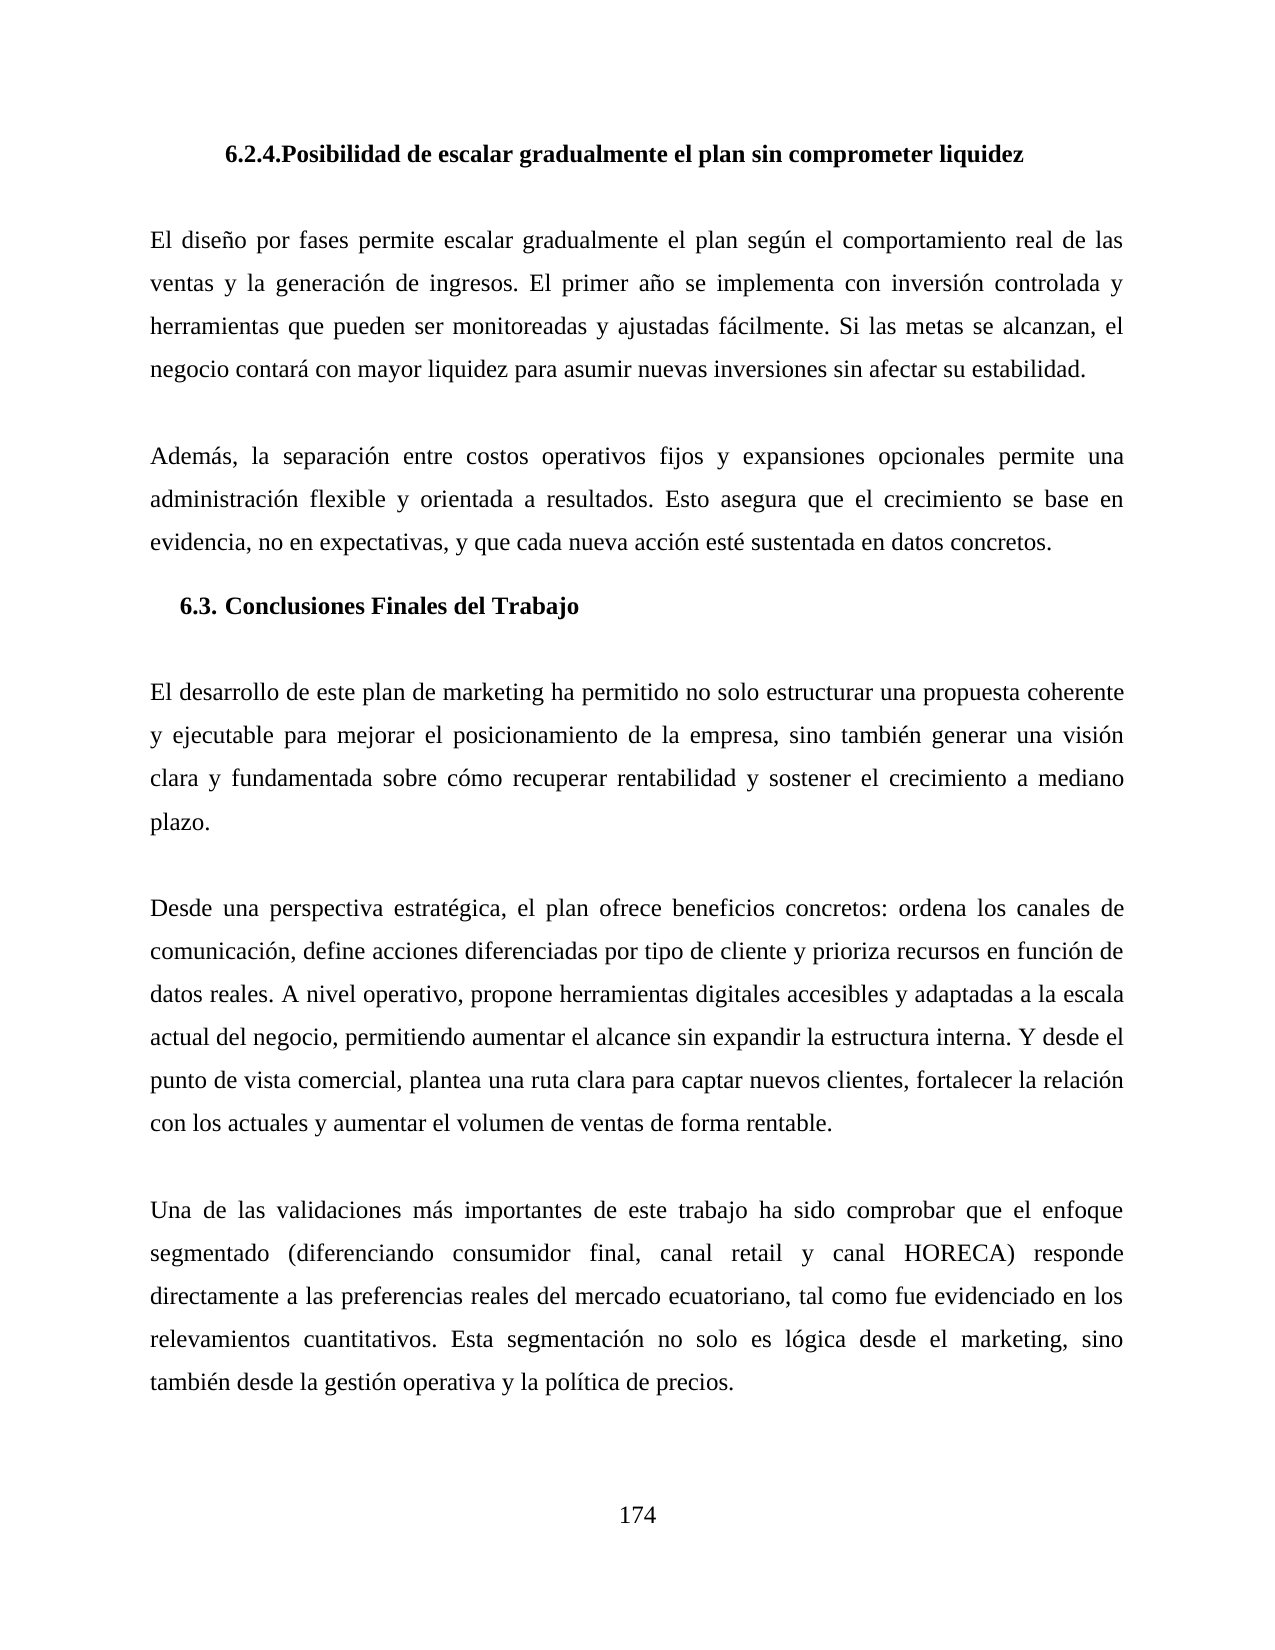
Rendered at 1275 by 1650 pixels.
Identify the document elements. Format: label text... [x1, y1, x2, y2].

list Posibilidad de escalar gradualmente el plan sin comprometer liquidez [225, 139, 1125, 168]
text El diseño por fases permite escalar gradualmente el plan según el comportamiento real de las ventas y la generación de ingresos. El primer año se implementa con inversión controlada y herramientas que pueden ser monitoreadas y ajustadas fácilmente. Si las metas se alcanzan, el negocio contará con mayor liquidez para asumir nuevas inversiones sin afectar su estabilidad. [150, 225, 1125, 383]
text Además, la separación entre costos operativos fijos y expansiones opcionales permite una administración flexible y orientada a resultados. Esto asegura que el crecimiento se base en evidencia, no en expectativas, y que cada nueva acción esté sustentada en datos concretos. [150, 441, 1125, 556]
text El desarrollo de este plan de marketing ha permitido no solo estructurar una propuesta coherente y ejecutable para mejorar el posicionamiento de la empresa, sino también generar una visión clara y fundamentada sobre cómo recuperar rentabilidad y sostener el crecimiento a mediano plazo. [150, 677, 1125, 835]
text Desde una perspectiva estratégica, el plan ofrece beneficios concretos: ordena los canales de comunicación, define acciones diferenciadas por tipo de cliente y prioriza recursos en función de datos reales. A nivel operativo, propone herramientas digitales accesibles y adaptadas a la escala actual del negocio, permitiendo aumentar el alcance sin expandir la estructura interna. Y desde el punto de vista comercial, plantea una ruta clara para captar nuevos clientes, fortalecer la relación con los actuales y aumentar el volumen de ventas de forma rentable. [150, 893, 1125, 1137]
list Conclusiones Finales del Trabajo [179, 591, 1125, 620]
text Una de las validaciones más importantes de este trabajo ha sido comprobar que el enfoque segmentado (diferenciando consumidor final, canal retail y canal HORECA) responde directamente a las preferencias reales del mercado ecuatoriano, tal como fue evidenciado en los relevamientos cuantitativos. Esta segmentación no solo es lógica desde el marketing, sino también desde la gestión operativa y la política de precios. [150, 1195, 1125, 1396]
